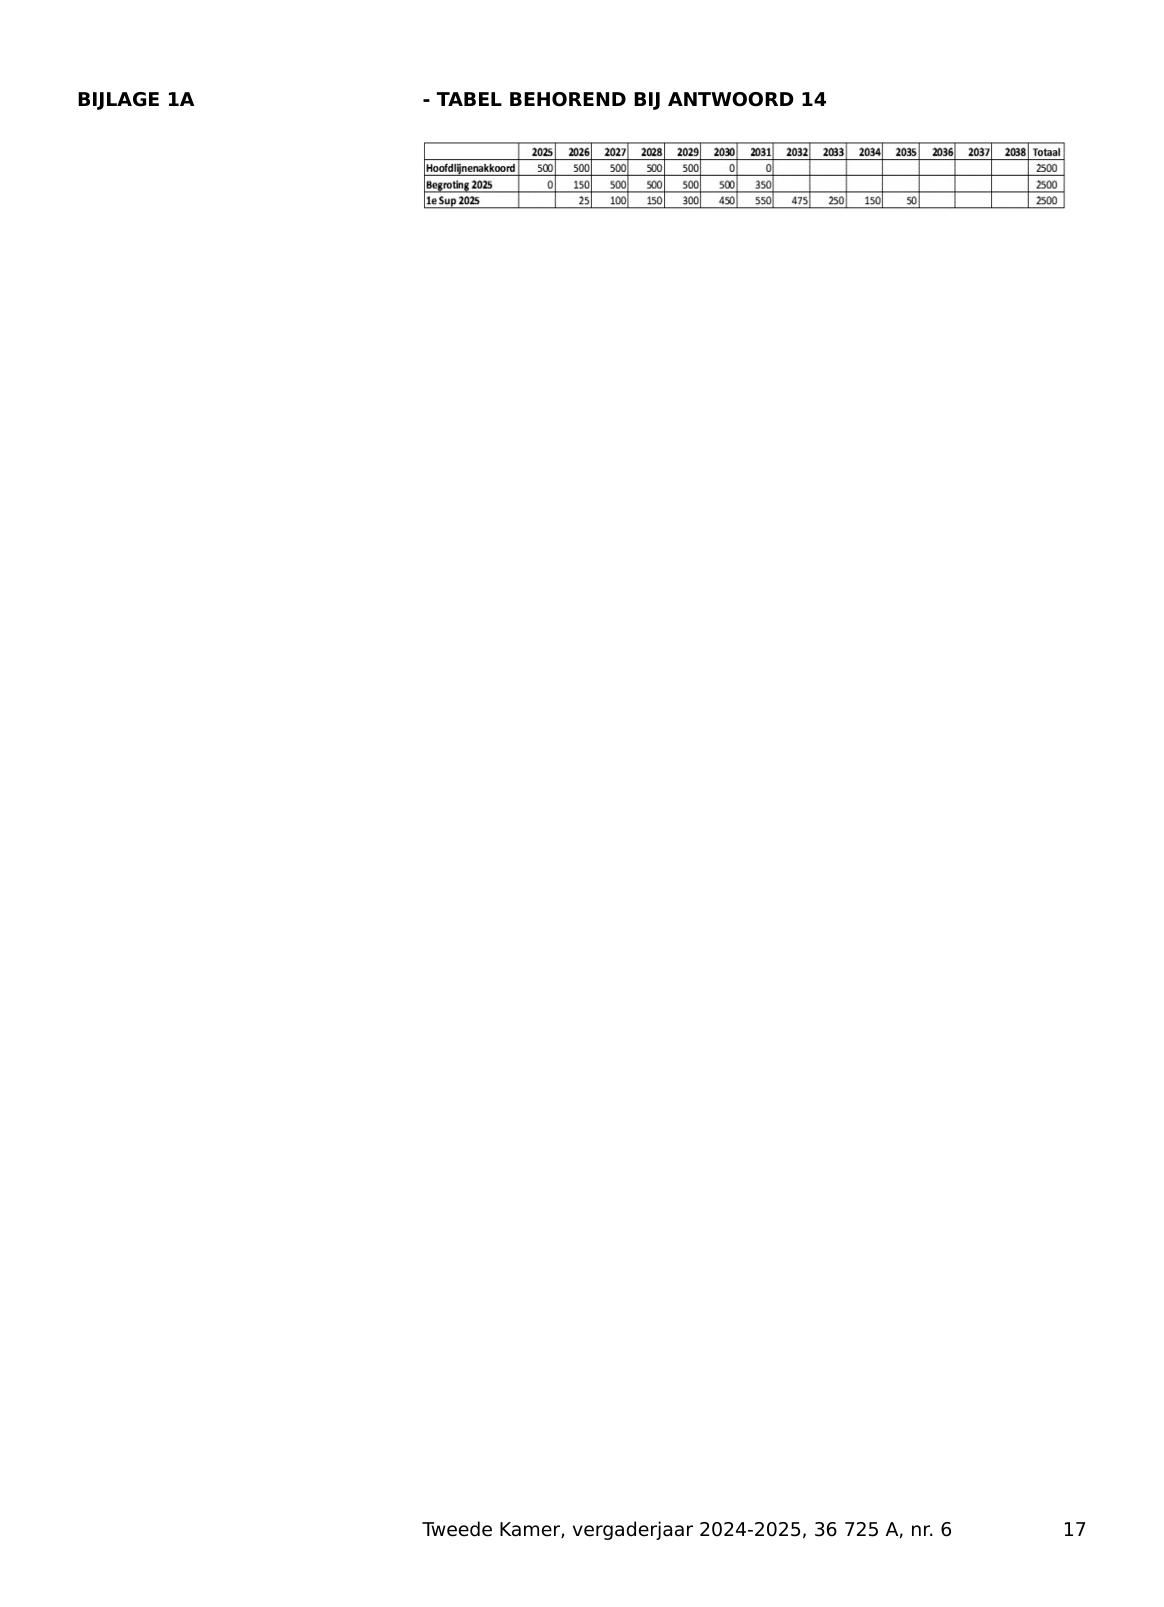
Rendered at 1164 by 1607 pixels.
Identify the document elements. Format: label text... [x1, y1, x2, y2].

subtitle BIJLAGE 1A - TABEL BEHOREND BIJ ANTWOORD 14 [77, 89, 1087, 111]
picture [422, 136, 1072, 213]
